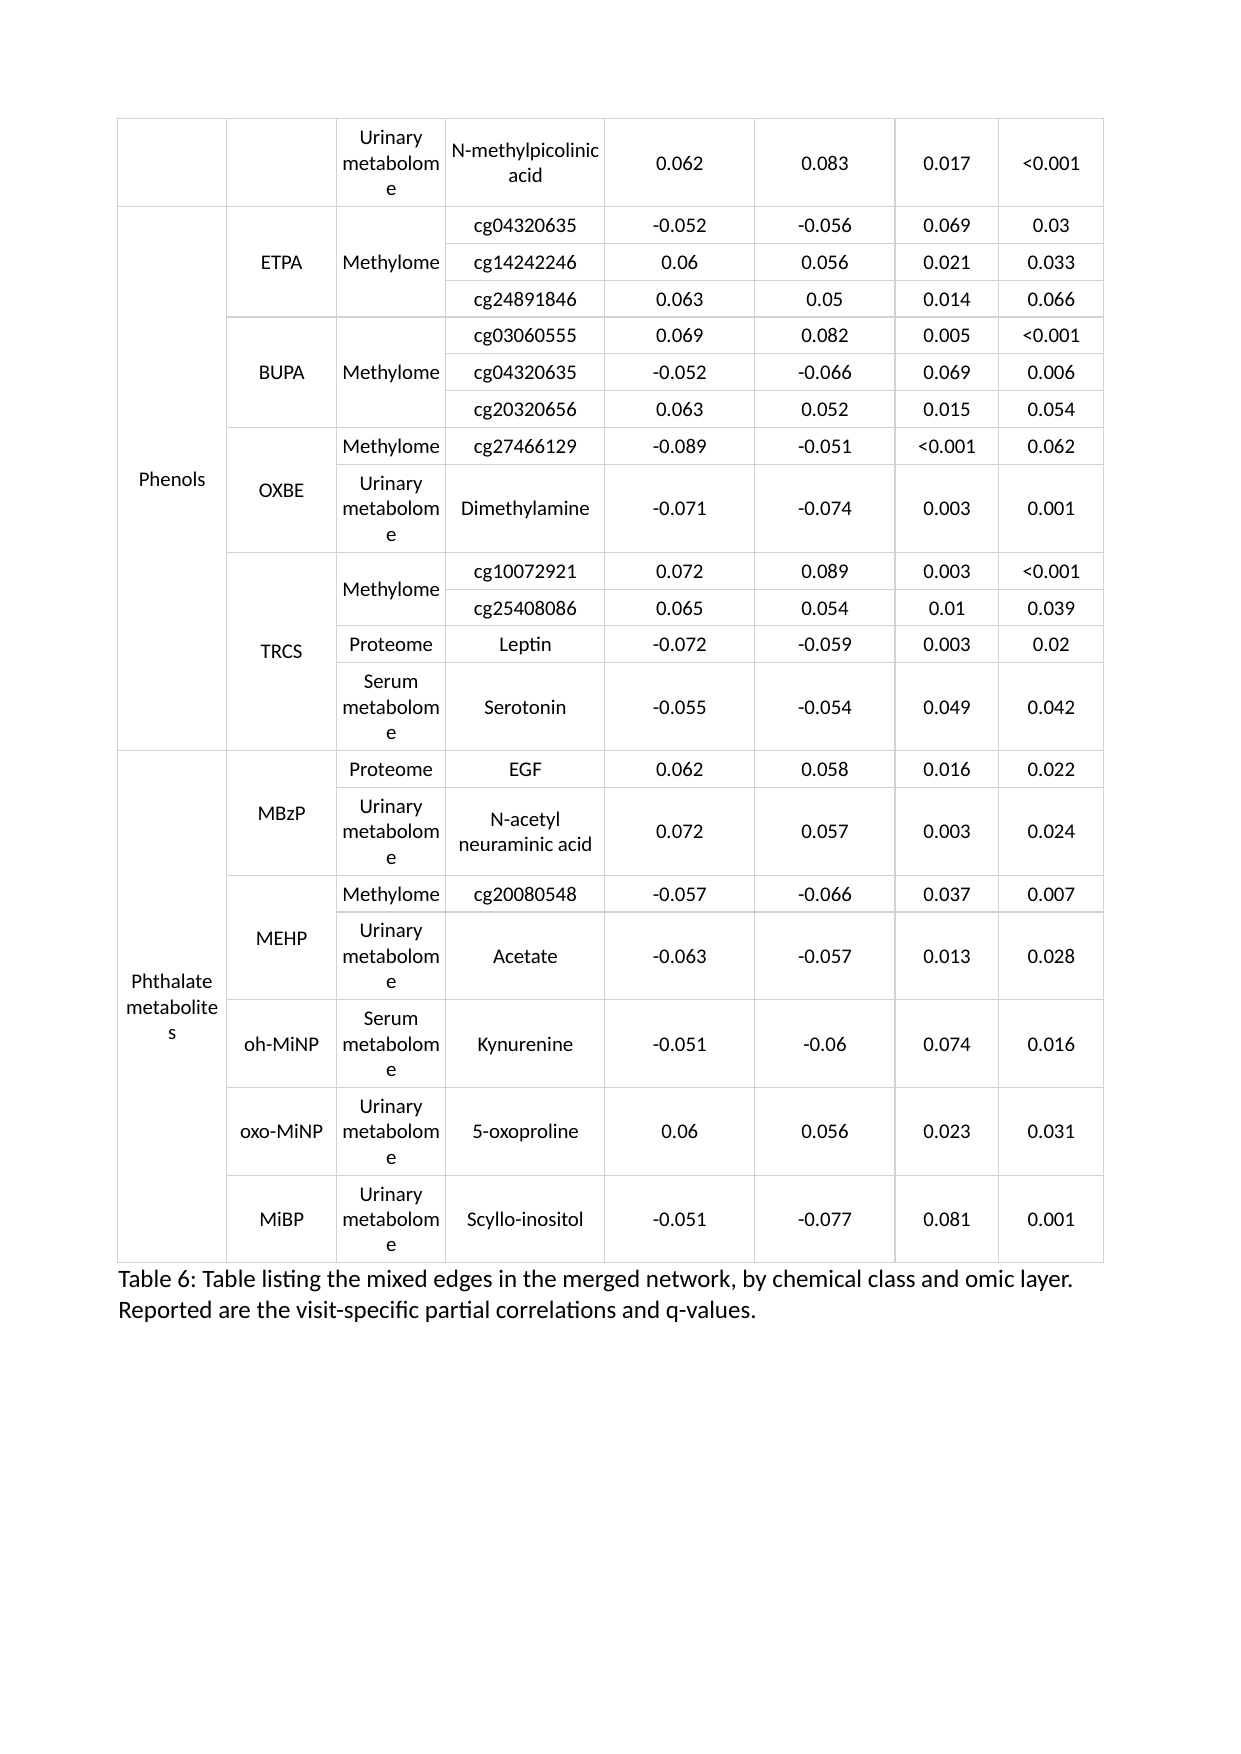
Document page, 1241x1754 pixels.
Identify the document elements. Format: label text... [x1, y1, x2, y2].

table_cell OXBE [227, 428, 336, 552]
table_cell 0.049 [896, 663, 998, 750]
table_cell 0.017 [896, 119, 998, 206]
table_cell 0.062 [605, 119, 754, 206]
table_cell cg04320635 [446, 354, 604, 390]
table_cell 0.003 [896, 465, 998, 552]
table_cell 0.042 [999, 663, 1103, 750]
table_cell -0.052 [605, 207, 754, 243]
table_cell Methylome [337, 207, 445, 316]
table_cell 0.081 [896, 1176, 998, 1262]
table_cell 0.052 [755, 391, 894, 427]
table_cell Leptin [446, 626, 604, 662]
table_cell 0.033 [999, 244, 1103, 279]
table_cell 0.006 [999, 354, 1103, 390]
table_cell -0.056 [755, 207, 894, 243]
table_cell 0.014 [896, 281, 998, 316]
table_cell Urinary metabolome [337, 788, 445, 874]
table_cell -0.066 [755, 876, 894, 911]
table_cell Phenols [118, 207, 226, 750]
table_cell cg24891846 [446, 281, 604, 316]
table_cell Urinary metabolome [337, 119, 445, 206]
table_cell -0.057 [755, 913, 894, 999]
table_cell -0.071 [605, 465, 754, 552]
table_cell 5-oxoproline [446, 1088, 604, 1174]
table_cell 0.003 [896, 788, 998, 874]
table_cell Methylome [337, 553, 445, 625]
table_cell 0.056 [755, 244, 894, 279]
table_cell 0.013 [896, 913, 998, 999]
table_cell 0.056 [755, 1088, 894, 1174]
table_cell 0.031 [999, 1088, 1103, 1174]
table_cell MiBP [227, 1176, 336, 1262]
table_cell 0.057 [755, 788, 894, 874]
table_cell 0.063 [605, 281, 754, 316]
table_cell N-methylpicolinic acid [446, 119, 604, 206]
table_cell Methylome [337, 318, 445, 427]
table_cell cg03060555 [446, 318, 604, 353]
table_cell 0.037 [896, 876, 998, 911]
table_cell 0.01 [896, 590, 998, 625]
table_cell N-acetyl neuraminic acid [446, 788, 604, 874]
table_cell 0.003 [896, 553, 998, 588]
table_cell -0.066 [755, 354, 894, 390]
table_cell 0.072 [605, 788, 754, 874]
table_cell cg20320656 [446, 391, 604, 427]
table_cell -0.072 [605, 626, 754, 662]
text Table 6: Table listing the mixed edges in the merged network, by chemical class and omic layer. Reported are the visit-specific partial correlations and q-values. [118, 1263, 1122, 1324]
table_cell -0.055 [605, 663, 754, 750]
table_cell Serum metabolome [337, 1000, 445, 1087]
table_cell oh-MiNP [227, 1000, 336, 1087]
table_cell Methylome [337, 428, 445, 464]
table_cell Dimethylamine [446, 465, 604, 552]
table_cell 0.066 [999, 281, 1103, 316]
table_cell 0.039 [999, 590, 1103, 625]
table_cell 0.06 [605, 1088, 754, 1174]
table_cell 0.054 [755, 590, 894, 625]
table_cell 0.007 [999, 876, 1103, 911]
table_cell 0.023 [896, 1088, 998, 1174]
table_cell <0.001 [999, 119, 1103, 206]
table_cell -0.051 [605, 1000, 754, 1087]
table_cell 0.028 [999, 913, 1103, 999]
table_cell 0.062 [605, 751, 754, 787]
table_cell 0.003 [896, 626, 998, 662]
table_cell 0.065 [605, 590, 754, 625]
table_cell MEHP [227, 876, 336, 999]
table_cell -0.051 [605, 1176, 754, 1262]
table_cell 0.089 [755, 553, 894, 588]
table_cell 0.022 [999, 751, 1103, 787]
table_cell cg10072921 [446, 553, 604, 588]
table_cell Scyllo-inositol [446, 1176, 604, 1262]
table_cell cg25408086 [446, 590, 604, 625]
table_cell Proteome [337, 626, 445, 662]
table_cell 0.016 [896, 751, 998, 787]
table_cell 0.02 [999, 626, 1103, 662]
table_cell BUPA [227, 318, 336, 427]
table_cell ETPA [227, 207, 336, 316]
table_cell Phthalate metabolites [118, 751, 226, 1262]
table_cell Kynurenine [446, 1000, 604, 1087]
table_cell 0.021 [896, 244, 998, 279]
table_cell 0.054 [999, 391, 1103, 427]
table_cell 0.03 [999, 207, 1103, 243]
table_cell oxo-MiNP [227, 1088, 336, 1174]
table_cell 0.074 [896, 1000, 998, 1087]
table_cell -0.089 [605, 428, 754, 464]
table_cell MBzP [227, 751, 336, 874]
table_cell 0.063 [605, 391, 754, 427]
table_cell <0.001 [999, 318, 1103, 353]
table_cell 0.016 [999, 1000, 1103, 1087]
table_cell Urinary metabolome [337, 1176, 445, 1262]
table_cell -0.052 [605, 354, 754, 390]
table_cell Serotonin [446, 663, 604, 750]
table_cell 0.062 [999, 428, 1103, 464]
table_cell 0.069 [896, 354, 998, 390]
table_cell -0.057 [605, 876, 754, 911]
table_cell Acetate [446, 913, 604, 999]
table_cell Urinary metabolome [337, 913, 445, 999]
table_cell 0.06 [605, 244, 754, 279]
table_cell Urinary metabolome [337, 1088, 445, 1174]
table_cell -0.051 [755, 428, 894, 464]
table_cell -0.06 [755, 1000, 894, 1087]
table_cell -0.063 [605, 913, 754, 999]
table_cell 0.015 [896, 391, 998, 427]
table_cell -0.074 [755, 465, 894, 552]
table_cell cg20080548 [446, 876, 604, 911]
table_cell -0.077 [755, 1176, 894, 1262]
table_cell 0.072 [605, 553, 754, 588]
table_cell 0.005 [896, 318, 998, 353]
table_cell 0.001 [999, 465, 1103, 552]
table_cell cg14242246 [446, 244, 604, 279]
table_cell 0.069 [896, 207, 998, 243]
table_cell 0.001 [999, 1176, 1103, 1262]
table_cell 0.069 [605, 318, 754, 353]
table_cell Urinary metabolome [337, 465, 445, 552]
table_cell 0.024 [999, 788, 1103, 874]
table_cell Methylome [337, 876, 445, 911]
table_cell 0.083 [755, 119, 894, 206]
table_cell Serum metabolome [337, 663, 445, 750]
table_cell 0.05 [755, 281, 894, 316]
table_cell -0.054 [755, 663, 894, 750]
table_cell <0.001 [896, 428, 998, 464]
table_cell cg27466129 [446, 428, 604, 464]
table_cell -0.059 [755, 626, 894, 662]
table_cell EGF [446, 751, 604, 787]
table_cell 0.058 [755, 751, 894, 787]
table_cell <0.001 [999, 553, 1103, 588]
table_cell TRCS [227, 553, 336, 750]
table_cell Proteome [337, 751, 445, 787]
table_cell 0.082 [755, 318, 894, 353]
table_cell cg04320635 [446, 207, 604, 243]
